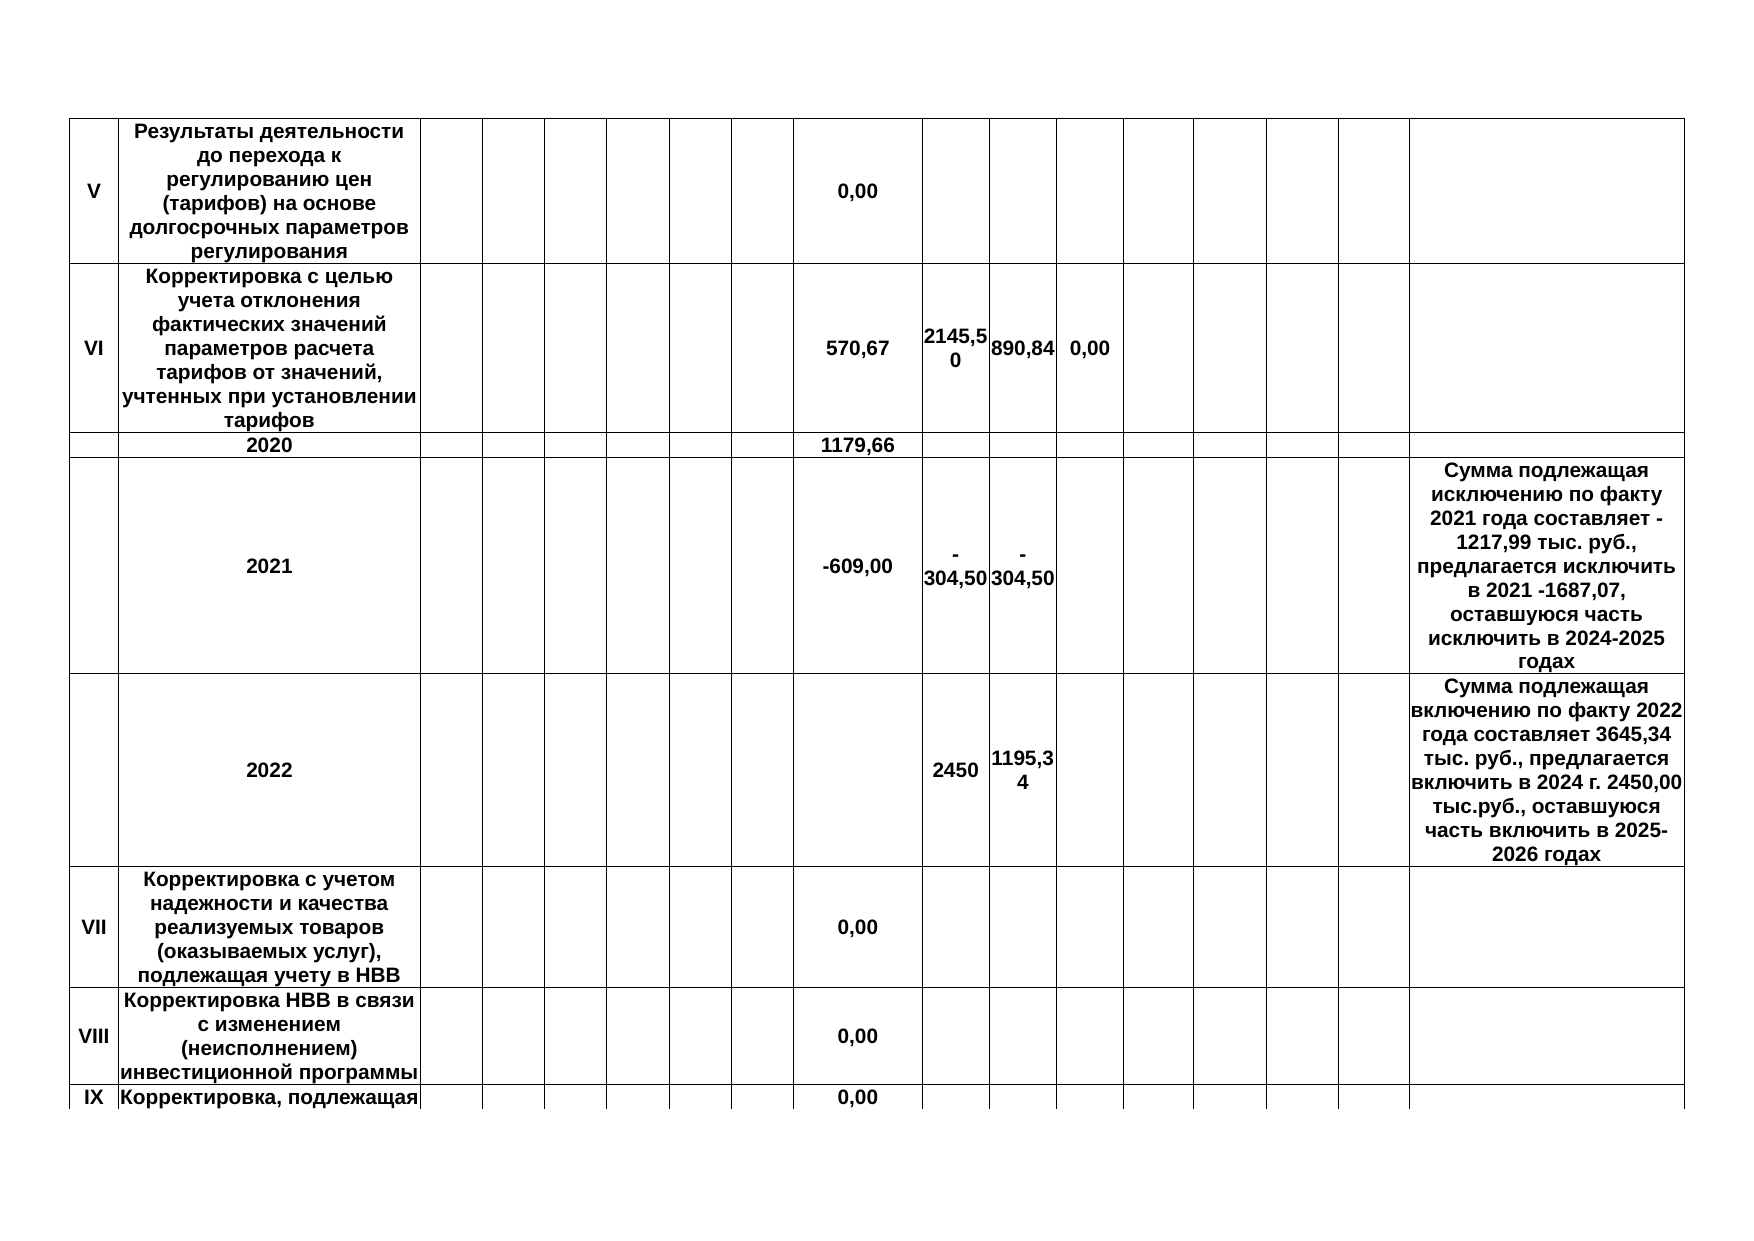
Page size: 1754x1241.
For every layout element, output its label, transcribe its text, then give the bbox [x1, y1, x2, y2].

table_cell Корректировка, подлежащая [119, 1085, 420, 1109]
table_cell [545, 433, 606, 457]
table_cell 1179,66 [794, 433, 922, 457]
table_cell [1267, 264, 1338, 432]
table_cell [1267, 119, 1338, 263]
table_cell [421, 1085, 482, 1109]
table_cell Сумма подлежащая исключению по факту 2021 года составляет - 1217,99 тыс. руб., предлагается исключить в 2021 -1687,07, оставшуюся часть исключить в 2024-2025 годах [1410, 458, 1684, 673]
table_cell Корректировка НВВ в связи с изменением (неисполнением) инвестиционной программы [119, 988, 420, 1084]
table_cell [1124, 988, 1193, 1084]
table_cell Сумма подлежащая включению по факту 2022 года составляет 3645,34 тыс. руб., предлагается включить в 2024 г. 2450,00 тыс.руб., оставшуюся часть включить в 2025-2026 годах [1410, 674, 1684, 866]
table_cell 1195,34 [990, 674, 1056, 866]
table_cell [607, 867, 669, 987]
table_cell VII [70, 867, 118, 987]
table_cell [1057, 988, 1123, 1084]
table_cell 2450 [923, 674, 989, 866]
table_cell [794, 674, 922, 866]
table_cell Корректировка с учетом надежности и качества реализуемых товаров (оказываемых услуг), подлежащая учету в НВВ [119, 867, 420, 987]
table_cell 0,00 [1057, 264, 1123, 432]
table_cell [483, 674, 544, 866]
table_cell [1339, 458, 1409, 673]
table_cell [1267, 867, 1338, 987]
table_cell [421, 119, 482, 263]
table_cell [545, 1085, 606, 1109]
table_cell 570,67 [794, 264, 922, 432]
table_cell [1124, 264, 1193, 432]
table_cell [421, 674, 482, 866]
table_cell [1339, 1085, 1409, 1109]
table_cell [732, 119, 793, 263]
table_cell [1057, 674, 1123, 866]
table_cell [1124, 433, 1193, 457]
table_cell [990, 867, 1056, 987]
table_cell [1057, 119, 1123, 263]
table_cell [483, 1085, 544, 1109]
table_cell [421, 867, 482, 987]
table_cell [1339, 433, 1409, 457]
table_cell [1410, 433, 1684, 457]
table_cell [607, 119, 669, 263]
table_cell [1124, 119, 1193, 263]
table_cell [670, 433, 731, 457]
table_cell [1339, 119, 1409, 263]
table_cell [670, 119, 731, 263]
table_cell [483, 867, 544, 987]
table_cell 0,00 [794, 988, 922, 1084]
table_cell [732, 988, 793, 1084]
table_cell [1267, 674, 1338, 866]
table_cell [732, 458, 793, 673]
table_cell [990, 1085, 1056, 1109]
table_cell [483, 988, 544, 1084]
table_cell [1339, 988, 1409, 1084]
table_cell [607, 674, 669, 866]
table_cell 2145,50 [923, 264, 989, 432]
table_cell 0,00 [794, 119, 922, 263]
table_cell [732, 1085, 793, 1109]
table_cell [1194, 433, 1266, 457]
table_cell [421, 988, 482, 1084]
table_cell Результаты деятельности до перехода к регулированию цен (тарифов) на основе долгосрочных параметров регулирования [119, 119, 420, 263]
table_cell 2022 [119, 674, 420, 866]
table_cell [1267, 433, 1338, 457]
table_cell [421, 433, 482, 457]
table_cell [70, 458, 118, 673]
table_cell [1339, 867, 1409, 987]
table_cell [545, 458, 606, 673]
table_cell [1267, 988, 1338, 1084]
table_cell -304,50 [923, 458, 989, 673]
table_cell [1410, 119, 1684, 263]
table_cell [545, 867, 606, 987]
table_cell V [70, 119, 118, 263]
table_cell [1124, 458, 1193, 673]
table_cell 2021 [119, 458, 420, 673]
table_cell 2020 [119, 433, 420, 457]
table_cell 0,00 [794, 867, 922, 987]
table_cell [923, 1085, 989, 1109]
table_cell [545, 264, 606, 432]
table_cell [70, 674, 118, 866]
table_cell [1194, 119, 1266, 263]
table_cell [1267, 458, 1338, 673]
table_cell [1057, 433, 1123, 457]
table_cell [670, 458, 731, 673]
table_cell [1410, 1085, 1684, 1109]
table_cell [545, 988, 606, 1084]
table_cell [1339, 674, 1409, 866]
table_cell [1410, 264, 1684, 432]
table_cell VIII [70, 988, 118, 1084]
table_cell [923, 867, 989, 987]
table_cell [990, 119, 1056, 263]
table_cell [483, 433, 544, 457]
table_cell [1267, 1085, 1338, 1109]
table_cell [607, 433, 669, 457]
table_cell Корректировка с целью учета отклонения фактических значений параметров расчета тарифов от значений, учтенных при установлении тарифов [119, 264, 420, 432]
table_cell [732, 264, 793, 432]
table_cell [1194, 674, 1266, 866]
table_cell [1057, 1085, 1123, 1109]
table_cell [732, 867, 793, 987]
table_cell [1194, 867, 1266, 987]
table_cell [483, 264, 544, 432]
table_cell -609,00 [794, 458, 922, 673]
table_cell [1194, 988, 1266, 1084]
table_cell [1124, 1085, 1193, 1109]
table_cell [670, 264, 731, 432]
table_cell 890,84 [990, 264, 1056, 432]
table_cell [1057, 867, 1123, 987]
table_cell IX [70, 1085, 118, 1109]
table_cell [483, 458, 544, 673]
table_cell [70, 433, 118, 457]
table_cell [483, 119, 544, 263]
table_cell [607, 988, 669, 1084]
table_cell [607, 264, 669, 432]
table_cell 0,00 [794, 1085, 922, 1109]
table_cell [1124, 867, 1193, 987]
table_cell [1057, 458, 1123, 673]
table_cell [1410, 867, 1684, 987]
table_cell -304,50 [990, 458, 1056, 673]
table_cell VI [70, 264, 118, 432]
table_cell [732, 433, 793, 457]
table_cell [990, 433, 1056, 457]
table_cell [1194, 458, 1266, 673]
table_cell [1124, 674, 1193, 866]
table_cell [1339, 264, 1409, 432]
table_cell [1194, 264, 1266, 432]
table_cell [421, 458, 482, 673]
table_cell [670, 1085, 731, 1109]
table_cell [607, 458, 669, 673]
table_cell [923, 119, 989, 263]
table_cell [607, 1085, 669, 1109]
table_cell [670, 674, 731, 866]
table_cell [923, 988, 989, 1084]
table_cell [421, 264, 482, 432]
table_cell [923, 433, 989, 457]
table_cell [670, 988, 731, 1084]
table_cell [545, 674, 606, 866]
table_cell [1410, 988, 1684, 1084]
table_cell [545, 119, 606, 263]
table_cell [732, 674, 793, 866]
table_cell [1194, 1085, 1266, 1109]
table_cell [990, 988, 1056, 1084]
table_cell [670, 867, 731, 987]
